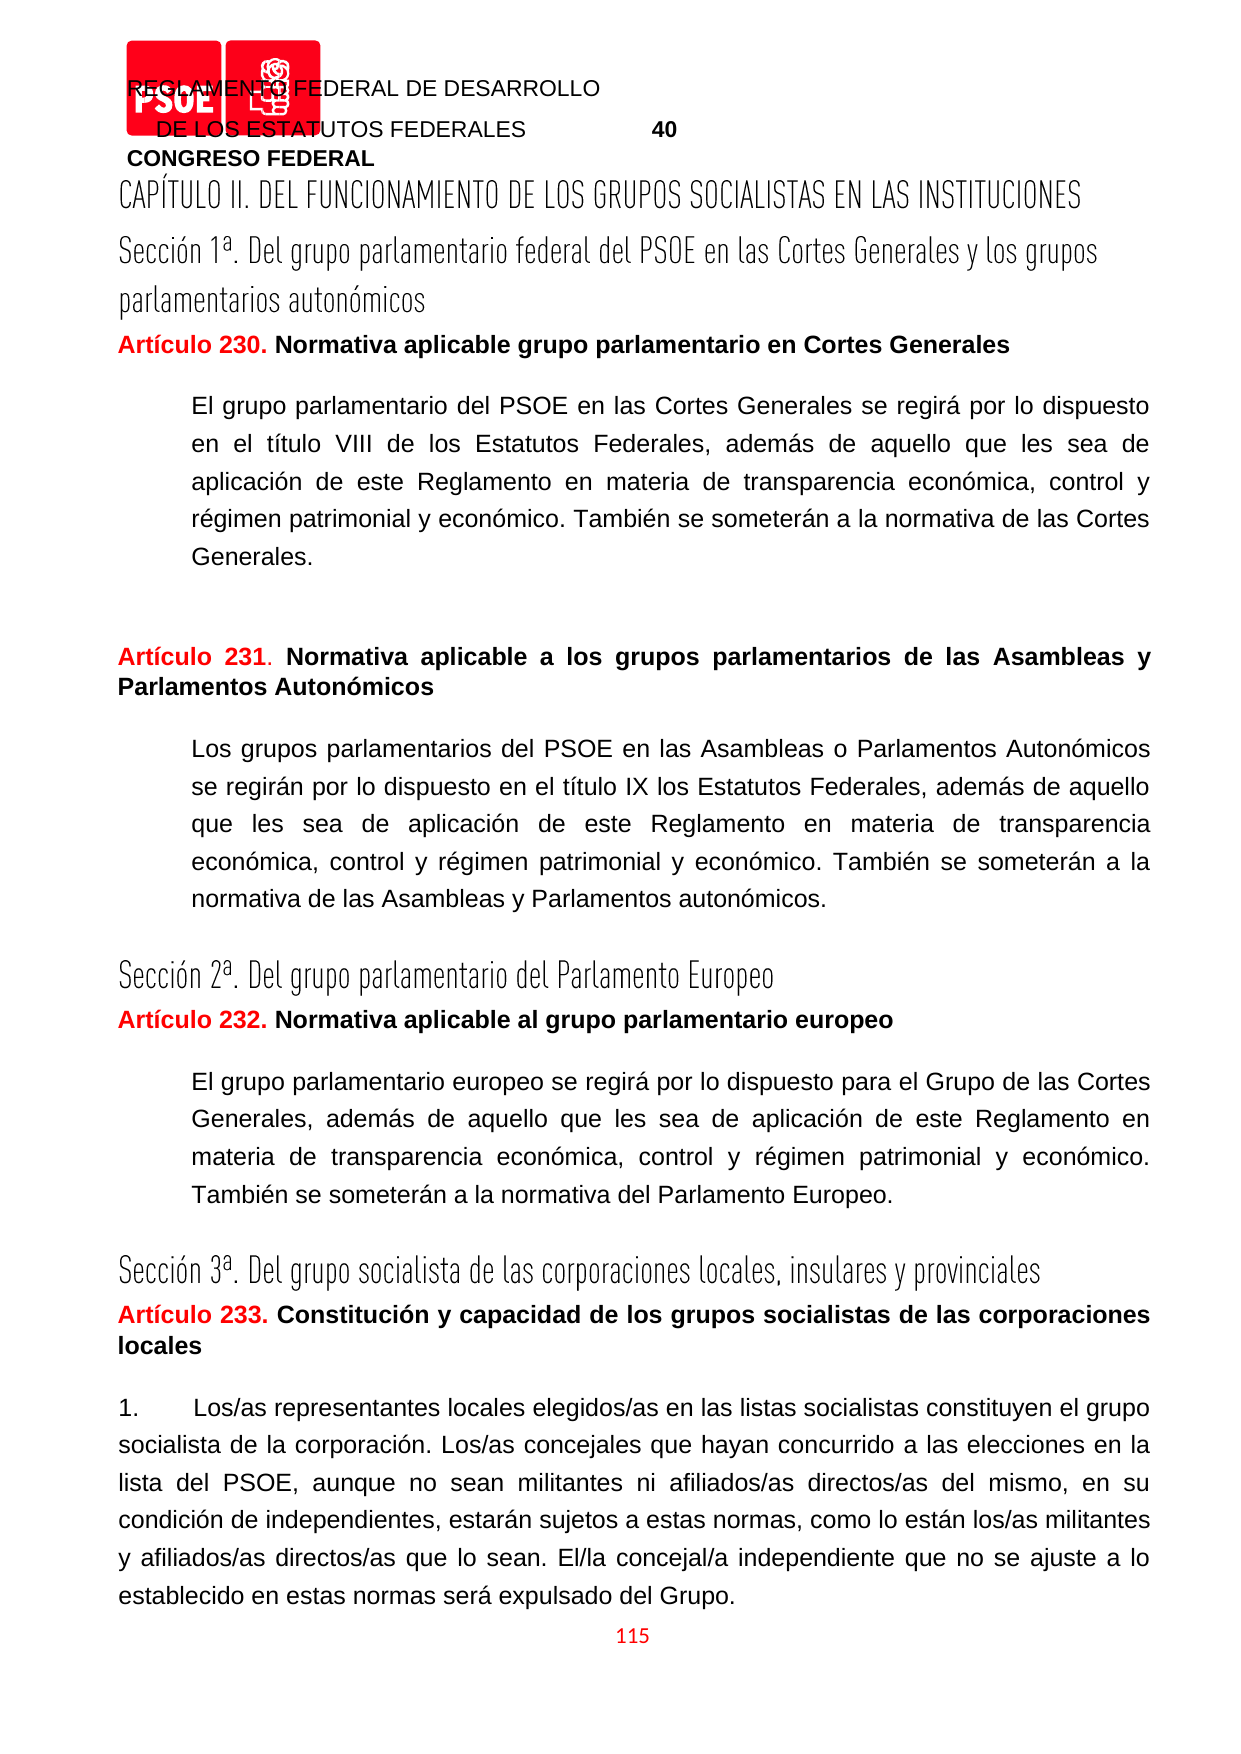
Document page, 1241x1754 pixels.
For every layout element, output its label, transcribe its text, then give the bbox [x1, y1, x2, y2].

text Artículo 233. Constitución y capacidad de los grupos socialistas de las corporaciones locales [117, 1300, 1152, 1359]
list Los/as representantes locales elegidos/as en las listas socialistas constituyen el grupo socialista de la corporación. Los/as concejales que hayan concurrido a las elecciones en la lista del PSOE, aunque no sean militantes ni afiliados/as directos/as del mismo, en su condición de independientes, estarán sujetos a estas normas, como lo están los/as militantes y afiliados/as directos/as que lo sean. El/la concejal/a independiente que no se ajuste a lo establecido en estas normas será expulsado del Grupo. [118, 1393, 1152, 1609]
text Artículo 231. Normativa aplicable a los grupos parlamentarios de las Asambleas y Parlamentos Autonómicos [117, 642, 1152, 701]
text El grupo parlamentario europeo se regirá por lo dispuesto para el Grupo de las Cortes Generales, además de aquello que les sea de aplicación de este Reglamento en materia de transparencia económica, control y régimen patrimonial y económico. También se someterán a la normativa del Parlamento Europeo. [191, 1067, 1152, 1208]
text Artículo 230. Normativa aplicable grupo parlamentario en Cortes Generales [117, 329, 1152, 358]
text El grupo parlamentario del PSOE en las Cortes Generales se regirá por lo dispuesto en el título VIII de los Estatutos Federales, además de aquello que les sea de aplicación de este Reglamento en materia de transparencia económica, control y régimen patrimonial y económico. También se someterán a la normativa de las Cortes Generales. [191, 391, 1152, 571]
text Artículo 232. Normativa aplicable al grupo parlamentario europeo [117, 1005, 1152, 1034]
text Los grupos parlamentarios del PSOE en las Asambleas o Parlamentos Autonómicos se regirán por lo dispuesto en el título IX los Estatutos Federales, además de aquello que les sea de aplicación de este Reglamento en materia de transparencia económica, control y régimen patrimonial y económico. También se someterán a la normativa de las Asambleas y Parlamentos autonómicos. [191, 734, 1152, 913]
